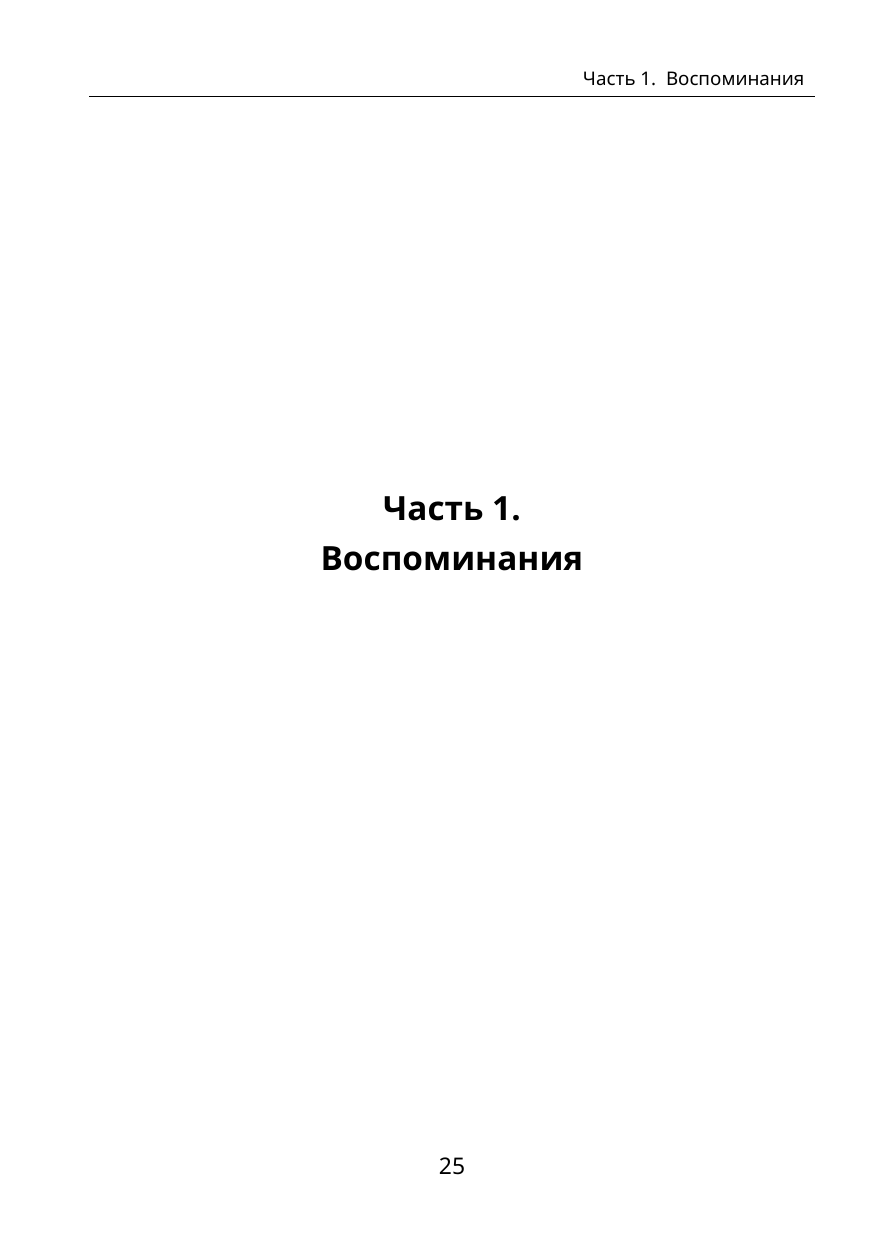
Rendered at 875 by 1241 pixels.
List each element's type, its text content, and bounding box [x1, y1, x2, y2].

subtitle Часть 1. Воспоминания [88, 480, 815, 580]
